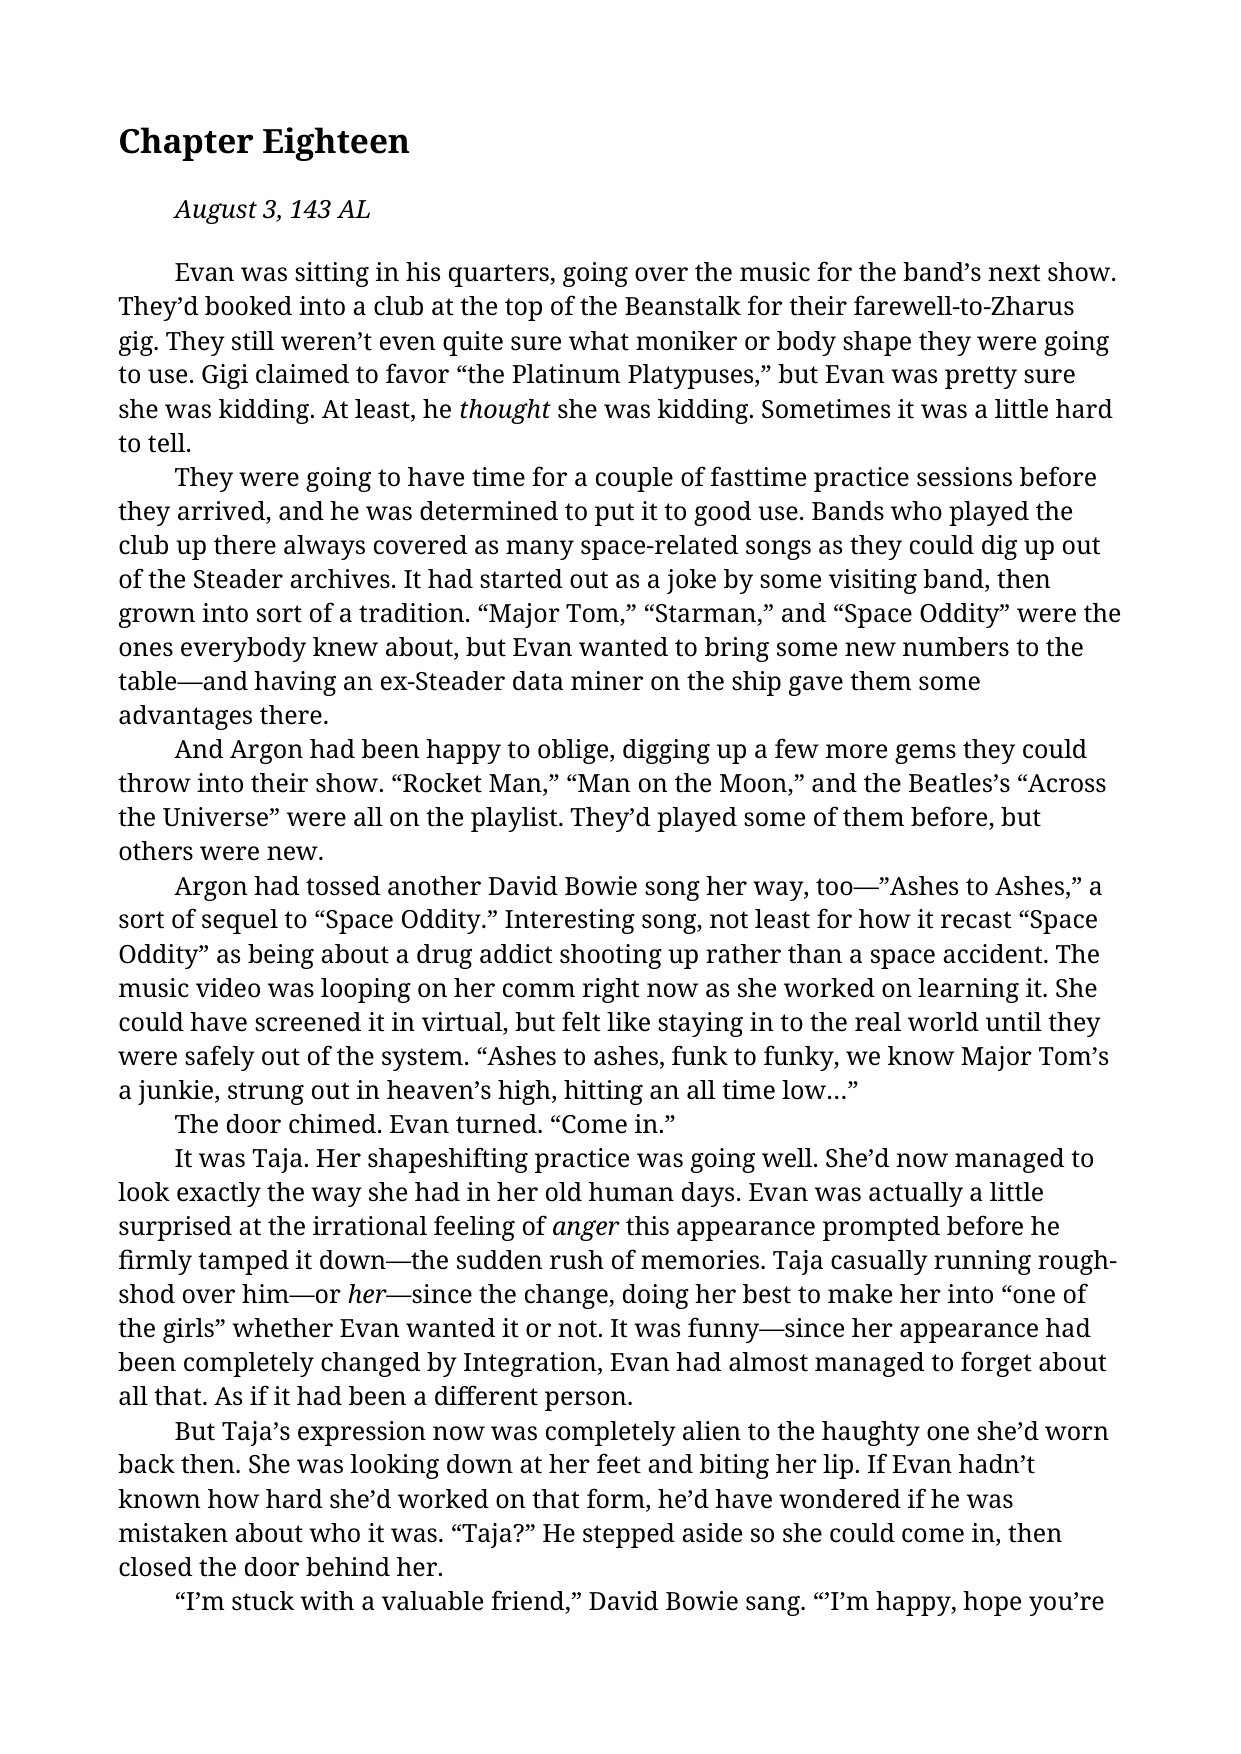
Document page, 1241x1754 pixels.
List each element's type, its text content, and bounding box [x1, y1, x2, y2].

text “I’m stuck with a valuable friend,” David Bowie sang. “’I’m happy, hope you’re [118, 1583, 1122, 1617]
text Argon had tossed another David Bowie song her way, too—”Ashes to Ashes,” a sort of sequel to “Space Oddity.” Interesting song, not least for how it recast “Space Oddity” as being about a drug addict shooting up rather than a space accident. The music video was looping on her comm right now as she worked on learning it. She could have screened it in virtual, but felt like staying in to the real world until they were safely out of the system. “Ashes to ashes, funk to funky, we know Major Tom’s a junkie, strung out in heaven’s high, hitting an all time low…” [118, 868, 1122, 1107]
text They were going to have time for a couple of fasttime practice sessions before they arrived, and he was determined to put it to good use. Bands who played the club up there always covered as many space-related songs as they could dig up out of the Steader archives. It had started out as a joke by some visiting band, then grown into sort of a tradition. “Major Tom,” “Starman,” and “Space Oddity” were the ones everybody knew about, but Evan wanted to bring some new numbers to the table—and having an ex-Steader data miner on the ship gave them some advantages there. [118, 459, 1122, 732]
text It was Taja. Her shapeshifting practice was going well. She’d now managed to look exactly the way she had in her old human days. Evan was actually a little surprised at the irrational feeling of anger this appearance prompted before he firmly tamped it down—the sudden rush of memories. Taja casually running rough-shod over him—or her—since the change, doing her best to make her into “one of the girls” whether Evan wanted it or not. It was funny—since her appearance had been completely changed by Integration, Evan had almost managed to forget about all that. As if it had been a different person. [118, 1141, 1122, 1413]
text And Argon had been happy to oblige, digging up a few more gems they could throw into their show. “Rocket Man,” “Man on the Moon,” and the Beatles’s “Across the Universe” were all on the playlist. They’d played some of them before, but others were new. [118, 732, 1122, 868]
text The door chimed. Evan turned. “Come in.” [118, 1107, 1122, 1141]
text August 3, 143 AL [118, 192, 1122, 226]
text But Taja’s expression now was completely alien to the haughty one she’d worn back then. She was looking down at her feet and biting her lip. If Evan hadn’t known how hard she’d worked on that form, he’d have wondered if he was mistaken about who it was. “Taja?” He stepped aside so she could come in, then closed the door behind her. [118, 1413, 1122, 1583]
text Chapter Eighteen [118, 118, 1122, 163]
text Evan was sitting in his quarters, going over the music for the band’s next show. They’d booked into a club at the top of the Beanstalk for their farewell-to-Zharus gig. They still weren’t even quite sure what moniker or body shape they were going to use. Gigi claimed to favor “the Platinum Platypuses,” but Evan was pretty sure she was kidding. At least, he thought she was kidding. Sometimes it was a little hard to tell. [118, 255, 1122, 459]
